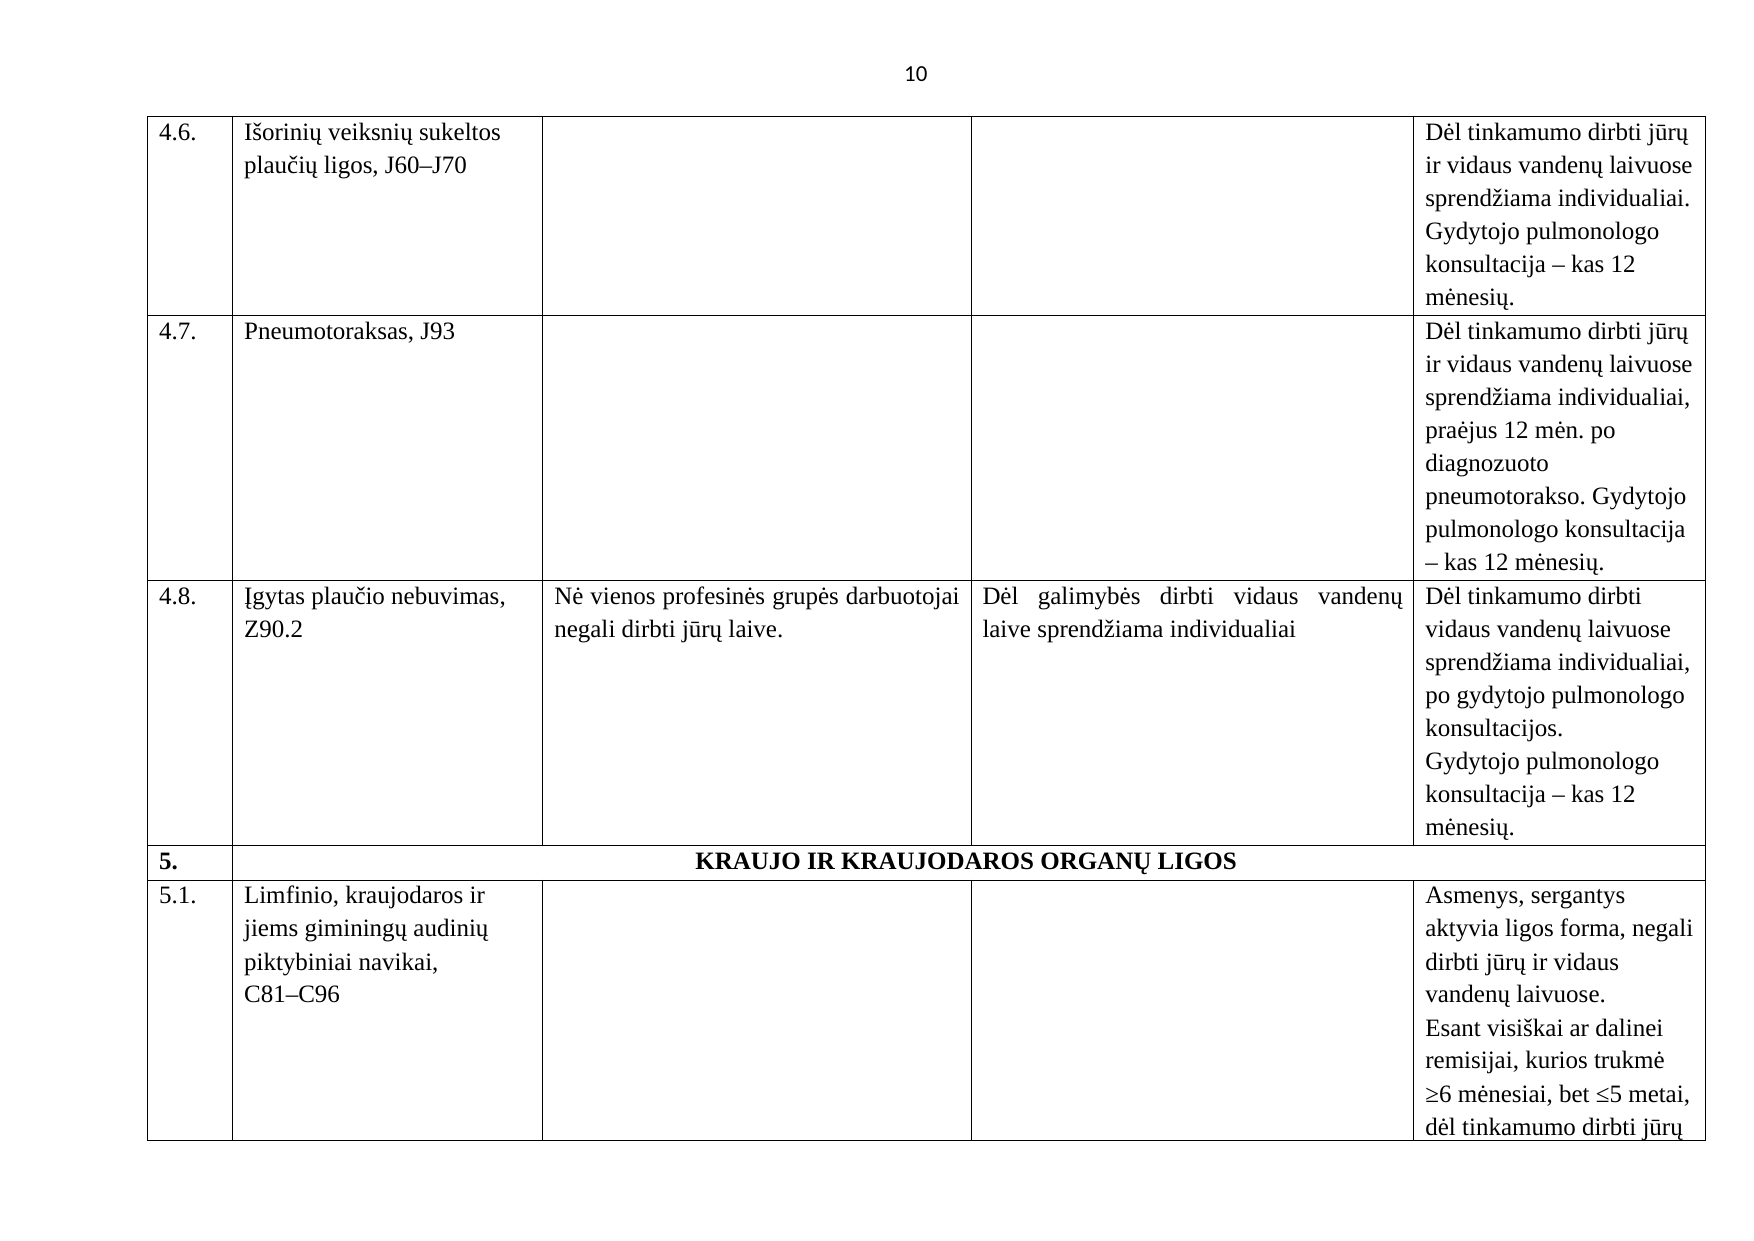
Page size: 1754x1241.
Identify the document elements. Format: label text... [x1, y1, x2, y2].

table_cell 5. [148, 846, 232, 879]
table_cell [543, 117, 971, 315]
table_cell Limfinio, kraujodaros ir jiems giminingų audinių piktybiniai navikai, C81–C96 [233, 881, 542, 1140]
table_cell [972, 316, 1413, 580]
table_cell [543, 316, 971, 580]
table_cell Išorinių veiksnių sukeltos plaučių ligos, J60–J70 [233, 117, 542, 315]
table_cell Dėl tinkamumo dirbti jūrų ir vidaus vandenų laivuose sprendžiama individualiai. Gydytojo pulmonologo konsultacija – kas 12 mėnesių. [1414, 117, 1705, 315]
table_cell 4.6. [148, 117, 232, 315]
table_cell Asmenys, sergantys aktyvia ligos forma, negali dirbti jūrų ir vidaus vandenų laivuose. Esant visiškai ar dalinei remisijai, kurios trukmė ≥6 mėnesiai, bet ≤5 metai, dėl tinkamumo dirbti jūrų [1414, 881, 1705, 1140]
table_cell Nė vienos profesinės grupės darbuotojai negali dirbti jūrų laive. [543, 581, 971, 845]
table_cell [543, 881, 971, 1140]
table_cell KRAUJO IR KRAUJODAROS ORGANŲ LIGOS [233, 846, 1705, 879]
table_cell Dėl tinkamumo dirbti vidaus vandenų laivuose sprendžiama individualiai, po gydytojo pulmonologo konsultacijos. Gydytojo pulmonologo konsultacija – kas 12 mėnesių. [1414, 581, 1705, 845]
table_cell Dėl galimybės dirbti vidaus vandenų laive sprendžiama individualiai [972, 581, 1413, 845]
table_cell [972, 117, 1413, 315]
table_cell [972, 881, 1413, 1140]
table_cell Įgytas plaučio nebuvimas, Z90.2 [233, 581, 542, 845]
table_cell Dėl tinkamumo dirbti jūrų ir vidaus vandenų laivuose sprendžiama individualiai, praėjus 12 mėn. po diagnozuoto pneumotorakso. Gydytojo pulmonologo konsultacija – kas 12 mėnesių. [1414, 316, 1705, 580]
table_cell 4.7. [148, 316, 232, 580]
table_cell 5.1. [148, 881, 232, 1140]
table_cell 4.8. [148, 581, 232, 845]
table_cell Pneumotoraksas, J93 [233, 316, 542, 580]
